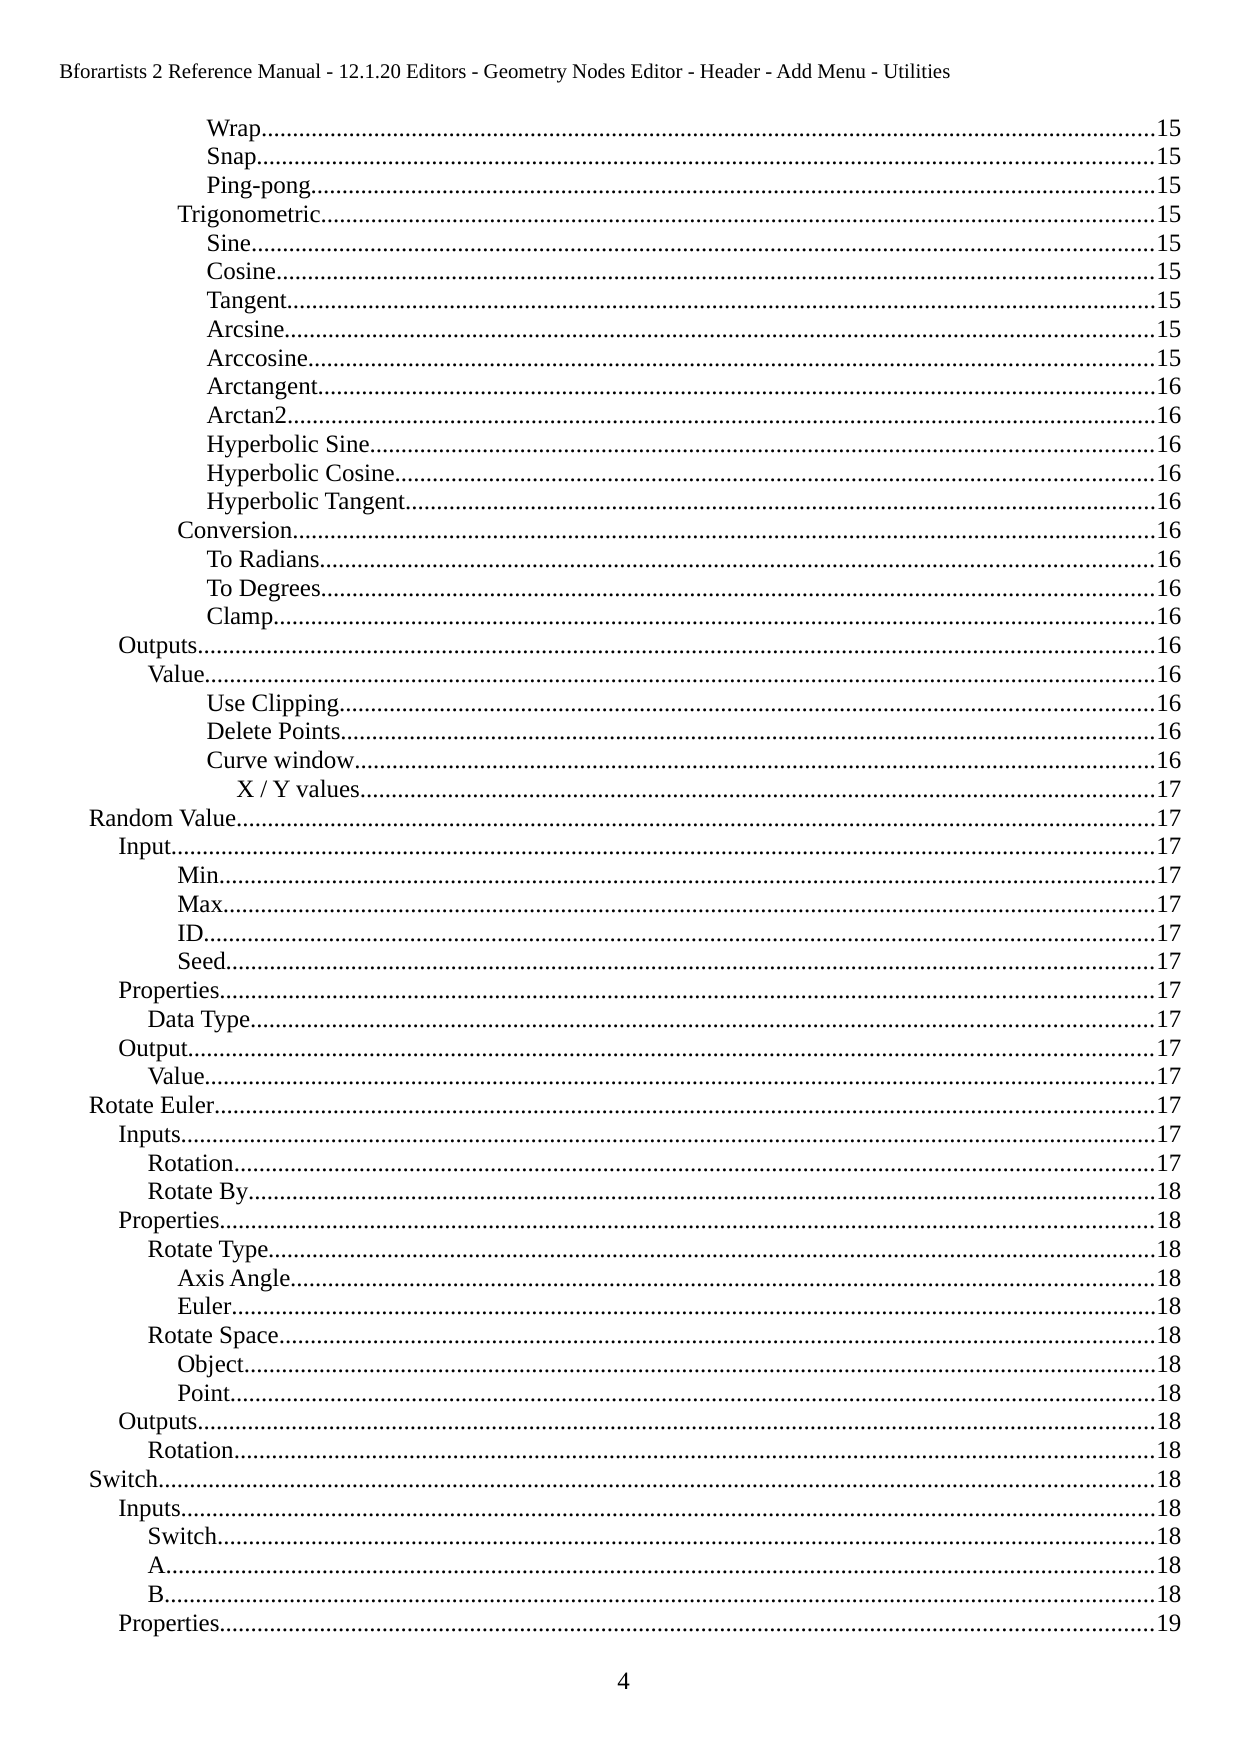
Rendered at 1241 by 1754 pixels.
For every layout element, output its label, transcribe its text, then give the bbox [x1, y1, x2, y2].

text Output 17 [118, 1033, 1181, 1061]
text Properties 17 [118, 975, 1181, 1004]
text Arccosine 15 [206, 343, 1181, 371]
text Conversion 16 [177, 515, 1181, 544]
text A 18 [147, 1550, 1181, 1579]
text To Degrees 16 [206, 573, 1181, 601]
text Switch 18 [147, 1521, 1181, 1550]
text Outputs 16 [118, 630, 1181, 659]
text Hyperbolic Sine 16 [206, 429, 1181, 458]
text Inputs 17 [118, 1119, 1181, 1148]
text Use Clipping 16 [206, 688, 1181, 716]
text Axis Angle 18 [177, 1263, 1181, 1291]
text Input 17 [118, 831, 1181, 860]
text Seed 17 [177, 946, 1181, 975]
text Tangent 15 [206, 285, 1181, 314]
text Switch 18 [88, 1464, 1181, 1493]
text Rotation 17 [147, 1148, 1181, 1176]
text Euler 18 [177, 1291, 1181, 1320]
text Min 17 [177, 860, 1181, 889]
text To Radians 16 [206, 544, 1181, 573]
text Wrap 15 [206, 113, 1181, 141]
text Trigonometric 15 [177, 199, 1181, 228]
text Arctan2 16 [206, 400, 1181, 429]
text Arctangent 16 [206, 371, 1181, 400]
text Ping-pong 15 [206, 170, 1181, 199]
text Delete Points 16 [206, 716, 1181, 745]
text Inputs 18 [118, 1493, 1181, 1521]
text Sine 15 [206, 228, 1181, 256]
text Rotate Space 18 [147, 1320, 1181, 1349]
text Random Value 17 [88, 803, 1181, 831]
text Properties 18 [118, 1205, 1181, 1234]
text Rotate Euler 17 [88, 1090, 1181, 1119]
text Data Type 17 [147, 1004, 1181, 1033]
text Value 17 [147, 1061, 1181, 1090]
text Properties 19 [118, 1608, 1181, 1636]
text Hyperbolic Tangent 16 [206, 486, 1181, 515]
text Curve window 16 [206, 745, 1181, 774]
text B 18 [147, 1579, 1181, 1608]
text Value 16 [147, 659, 1181, 688]
text X / Y values 17 [236, 774, 1181, 803]
text Rotate By 18 [147, 1176, 1181, 1205]
text ID 17 [177, 918, 1181, 946]
text Rotate Type 18 [147, 1234, 1181, 1263]
text Snap 15 [206, 141, 1181, 170]
text Clamp 16 [206, 601, 1181, 630]
text Point 18 [177, 1378, 1181, 1406]
text Arcsine 15 [206, 314, 1181, 343]
text Rotation 18 [147, 1435, 1181, 1464]
text Cosine 15 [206, 256, 1181, 285]
text Object 18 [177, 1349, 1181, 1378]
text Outputs 18 [118, 1406, 1181, 1435]
text Hyperbolic Cosine 16 [206, 458, 1181, 486]
text Max 17 [177, 889, 1181, 918]
